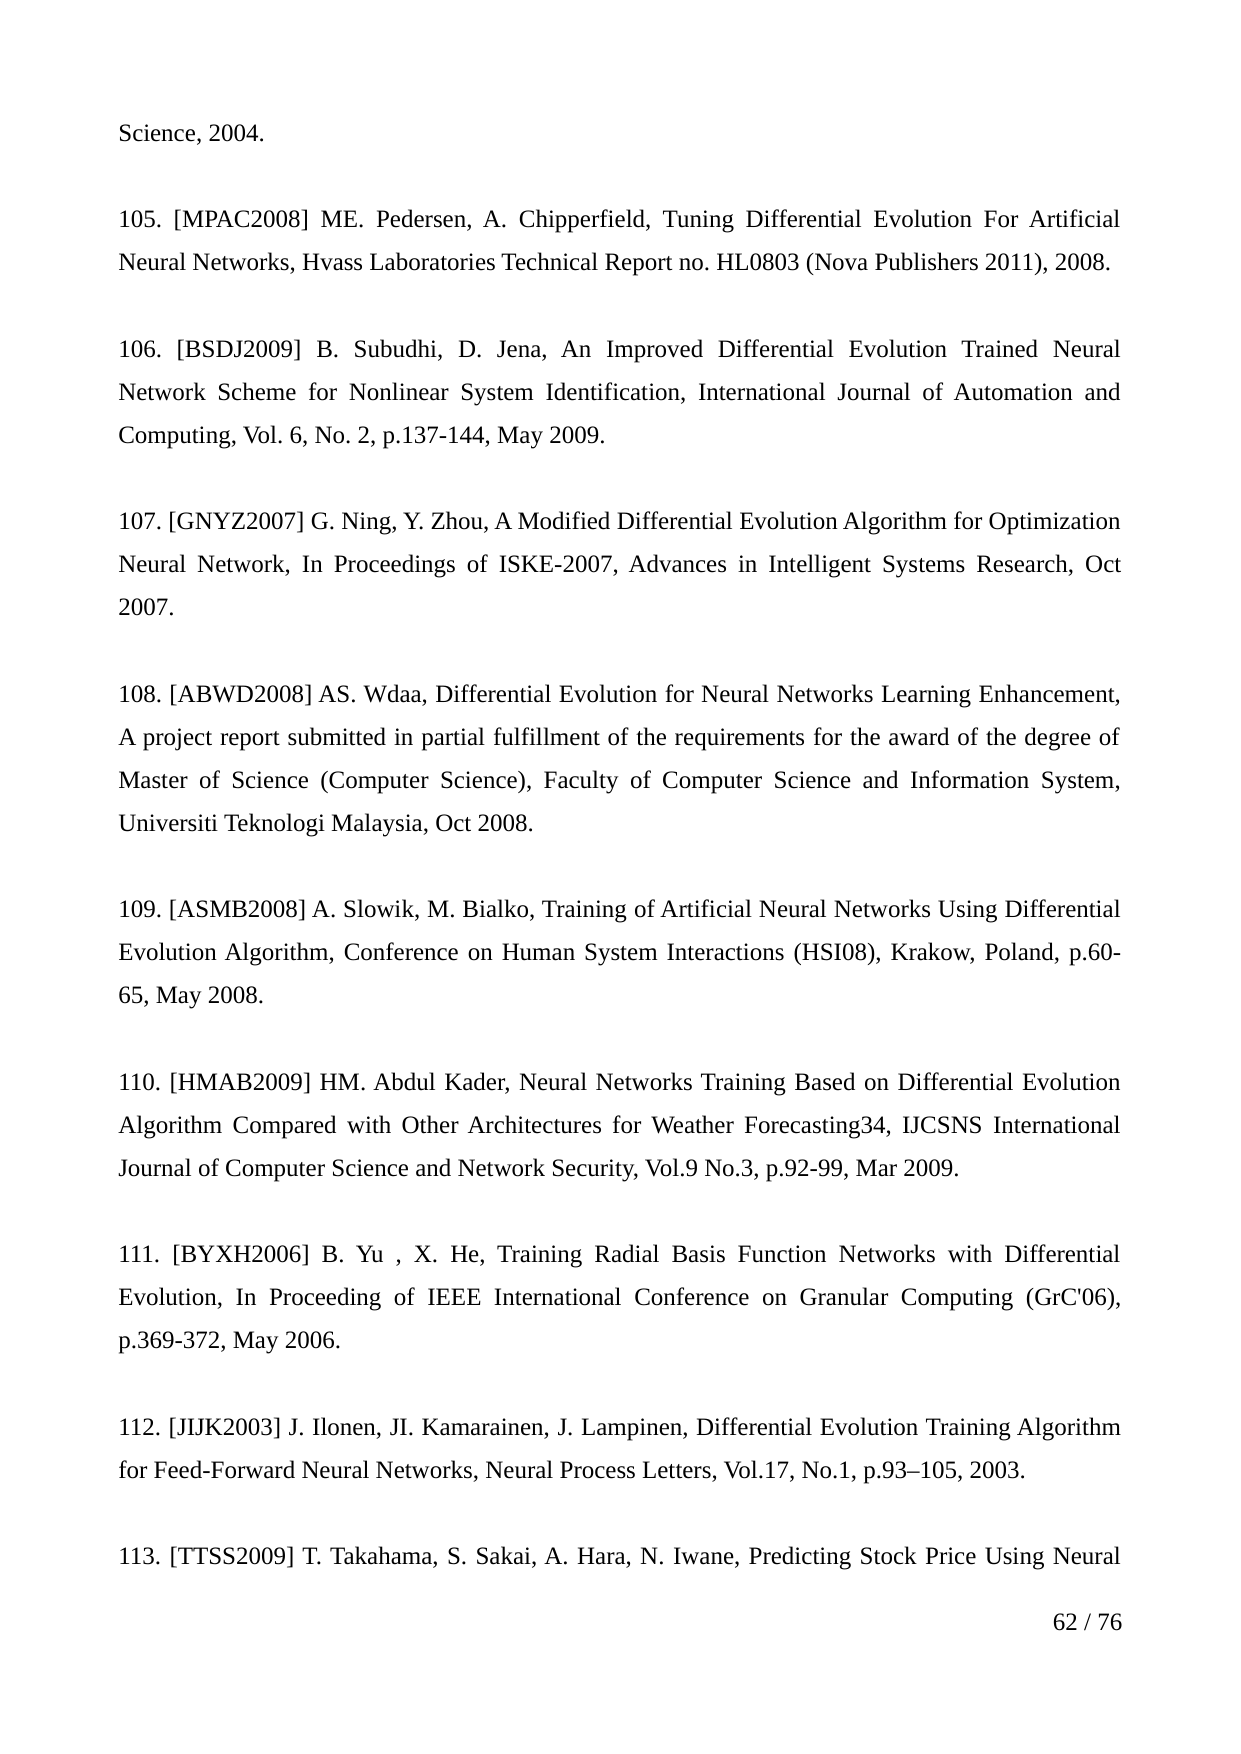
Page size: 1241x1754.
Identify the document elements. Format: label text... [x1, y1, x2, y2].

text 110. [HMAB2009] HM. Abdul Kader, Neural Networks Training Based on Differential Evolution Algorithm Compared with Other Architectures for Weather Forecasting34, IJCSNS International Journal of Computer Science and Network Security, Vol.9 No.3, p.92-99, Mar 2009. [118, 1067, 1122, 1182]
text 106. [BSDJ2009] B. Subudhi, D. Jena, An Improved Differential Evolution Trained Neural Network Scheme for Nonlinear System Identification, International Journal of Automation and Computing, Vol. 6, No. 2, p.137-144, May 2009. [118, 334, 1122, 449]
text 107. [GNYZ2007] G. Ning, Y. Zhou, A Modified Differential Evolution Algorithm for Optimization Neural Network, In Proceedings of ISKE-2007, Advances in Intelligent Systems Research, Oct 2007. [118, 506, 1122, 621]
text 113. [TTSS2009] T. Takahama, S. Sakai, A. Hara, N. Iwane, Predicting Stock Price Using Neural [118, 1541, 1122, 1570]
text Science, 2004. [118, 118, 1122, 147]
text 111. [BYXH2006] B. Yu , X. He, Training Radial Basis Function Networks with Differential Evolution, In Proceeding of IEEE International Conference on Granular Computing (GrC'06), p.369-372, May 2006. [118, 1239, 1122, 1354]
text 109. [ASMB2008] A. Slowik, M. Bialko, Training of Artificial Neural Networks Using Differential Evolution Algorithm, Conference on Human System Interactions (HSI08), Krakow, Poland, p.60-65, May 2008. [118, 894, 1122, 1009]
text 112. [JIJK2003] J. Ilonen, JI. Kamarainen, J. Lampinen, Differential Evolution Training Algorithm for Feed-Forward Neural Networks, Neural Process Letters, Vol.17, No.1, p.93–105, 2003. [118, 1412, 1122, 1484]
text 108. [ABWD2008] AS. Wdaa, Differential Evolution for Neural Networks Learning Enhancement, A project report submitted in partial fulfillment of the requirements for the award of the degree of Master of Science (Computer Science), Faculty of Computer Science and Information System, Universiti Teknologi Malaysia, Oct 2008. [118, 679, 1122, 837]
text 105. [MPAC2008] ME. Pedersen, A. Chipperfield, Tuning Differential Evolution For Artificial Neural Networks, Hvass Laboratories Technical Report no. HL0803 (Nova Publishers 2011), 2008. [118, 204, 1122, 276]
